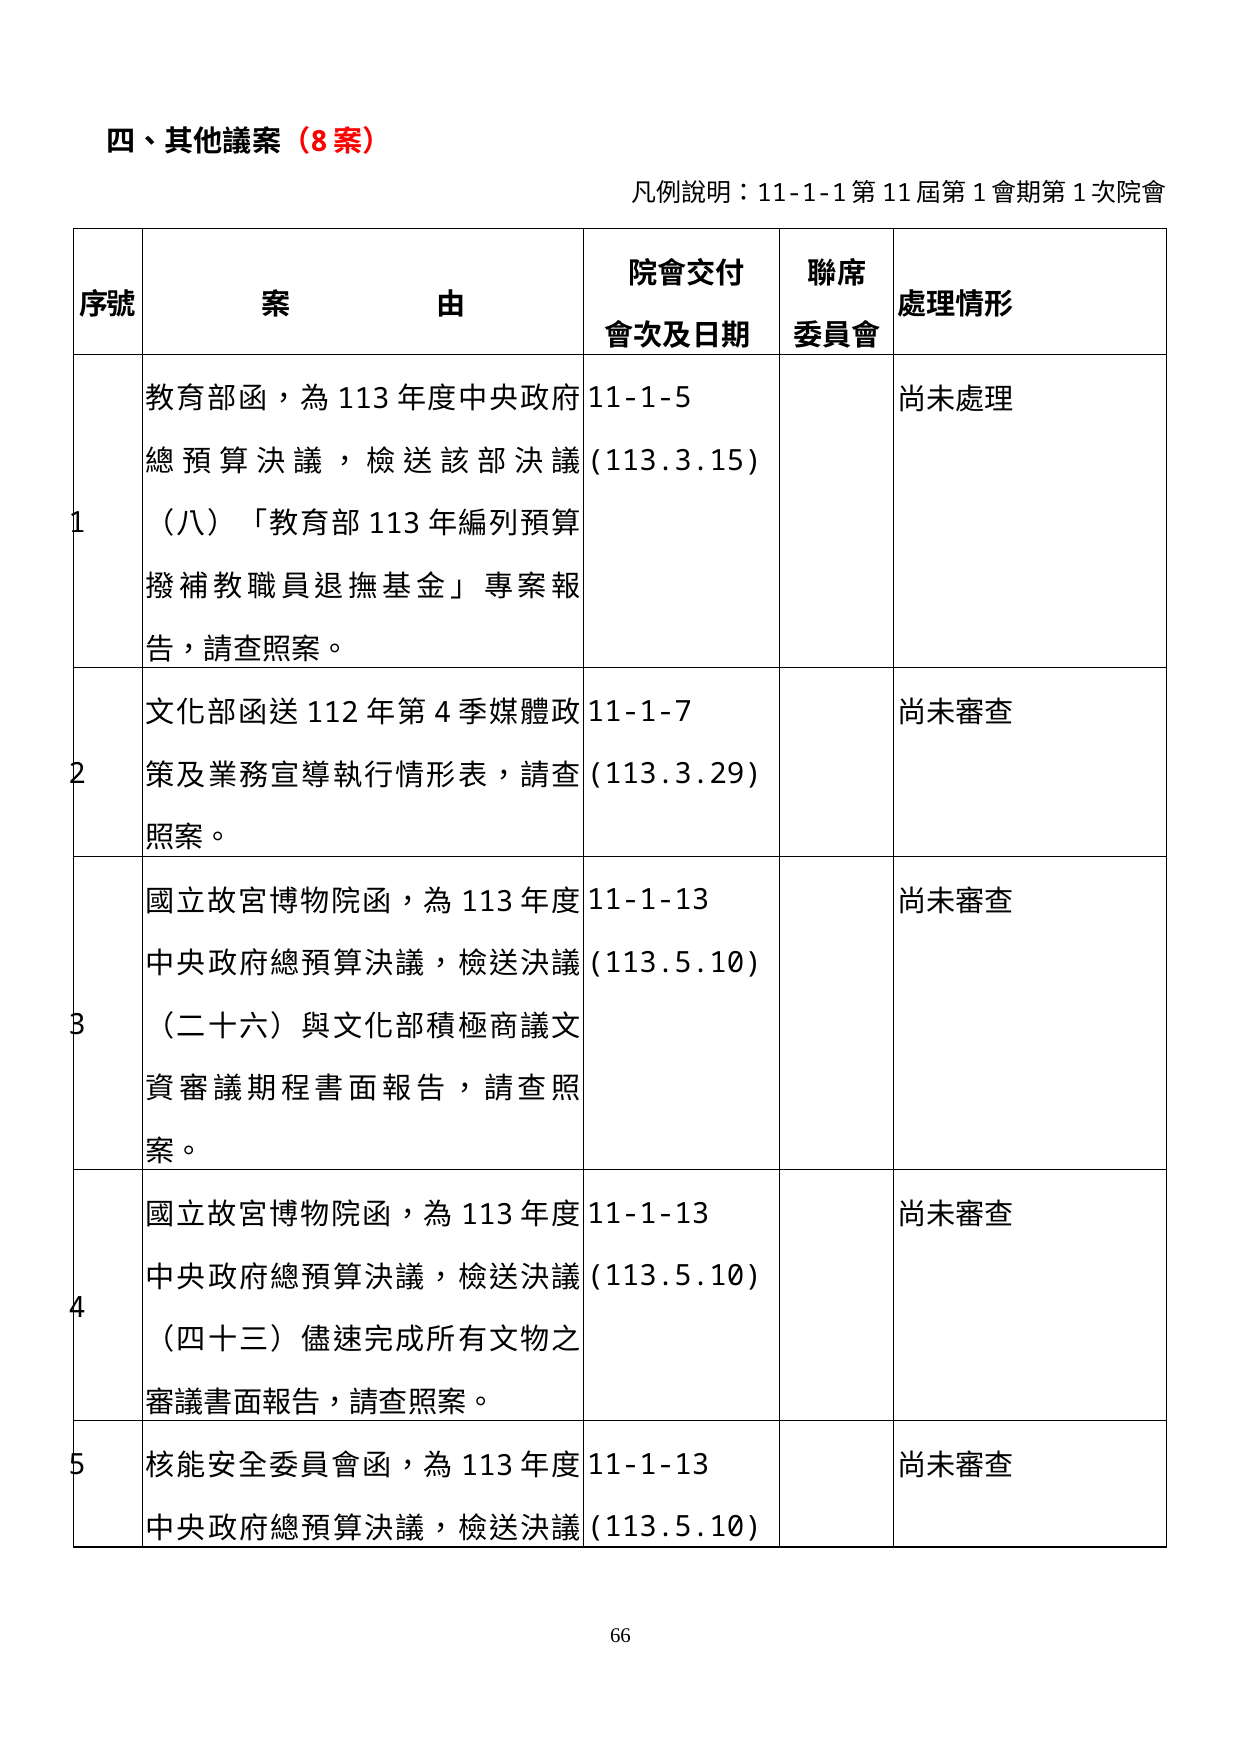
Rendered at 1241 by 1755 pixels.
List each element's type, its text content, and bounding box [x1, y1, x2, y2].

table_cell [780, 857, 893, 1169]
table_cell [74, 1421, 142, 1546]
table_cell 11-1-13 (113.5.10) [584, 1421, 779, 1546]
table_cell 教育部函，為113年度中央政府總預算決議，檢送該部決議（八）「教育部113年編列預算撥補教職員退撫基金」專案報告，請查照案。 [143, 355, 583, 667]
table_cell [74, 1024, 81, 1032]
table_header 案 由 [143, 229, 583, 354]
table_cell [74, 355, 142, 667]
table_cell 尚未審查 [894, 668, 1166, 856]
table_cell [780, 1421, 893, 1546]
table_header 序號 [74, 229, 142, 354]
text 凡例說明：11-1-1第11屆第1會期第1次院會 [74, 173, 1166, 209]
table_cell 11-1-13 (113.5.10) [584, 857, 779, 1169]
table_cell [780, 1170, 893, 1420]
table_cell 尚未審查 [894, 857, 1166, 1169]
table_cell 國立故宮博物院函，為113年度中央政府總預算決議，檢送決議（二十六）與文化部積極商議文資審議期程書面報告，請查照案。 [143, 857, 583, 1169]
table_cell 尚未審查 [894, 1170, 1166, 1420]
text 四、其他議案（8案） [74, 118, 1166, 160]
table_cell 核能安全委員會函，為113年度中央政府總預算決議，檢送決議 [143, 1421, 583, 1546]
table_cell 11-1-13 (113.5.10) [584, 1170, 779, 1420]
table_cell [74, 1463, 80, 1472]
table_cell [74, 1299, 79, 1310]
table_cell 尚未處理 [894, 355, 1166, 667]
table_cell 尚未審查 [894, 1421, 1166, 1546]
table_cell 11-1-5 (113.3.15) [584, 355, 779, 667]
table_cell [780, 355, 893, 667]
table_cell [74, 668, 142, 856]
table_cell [74, 764, 80, 776]
table_header 處理情形 [894, 229, 1166, 354]
table_cell 國立故宮博物院函，為113年度中央政府總預算決議，檢送決議（四十三）儘速完成所有文物之審議書面報告，請查照案。 [143, 1170, 583, 1420]
table_cell 文化部函送112年第4季媒體政策及業務宣導執行情形表，請查照案。 [143, 668, 583, 856]
table_header 聯席 委員會 [780, 229, 893, 354]
table_cell 11-1-7 (113.3.29) [584, 668, 779, 856]
table_cell [74, 857, 142, 1169]
table_cell [74, 1015, 80, 1022]
table_cell [74, 1170, 142, 1420]
table_header 院會交付 會次及日期 [584, 229, 779, 354]
table_cell [780, 668, 893, 856]
